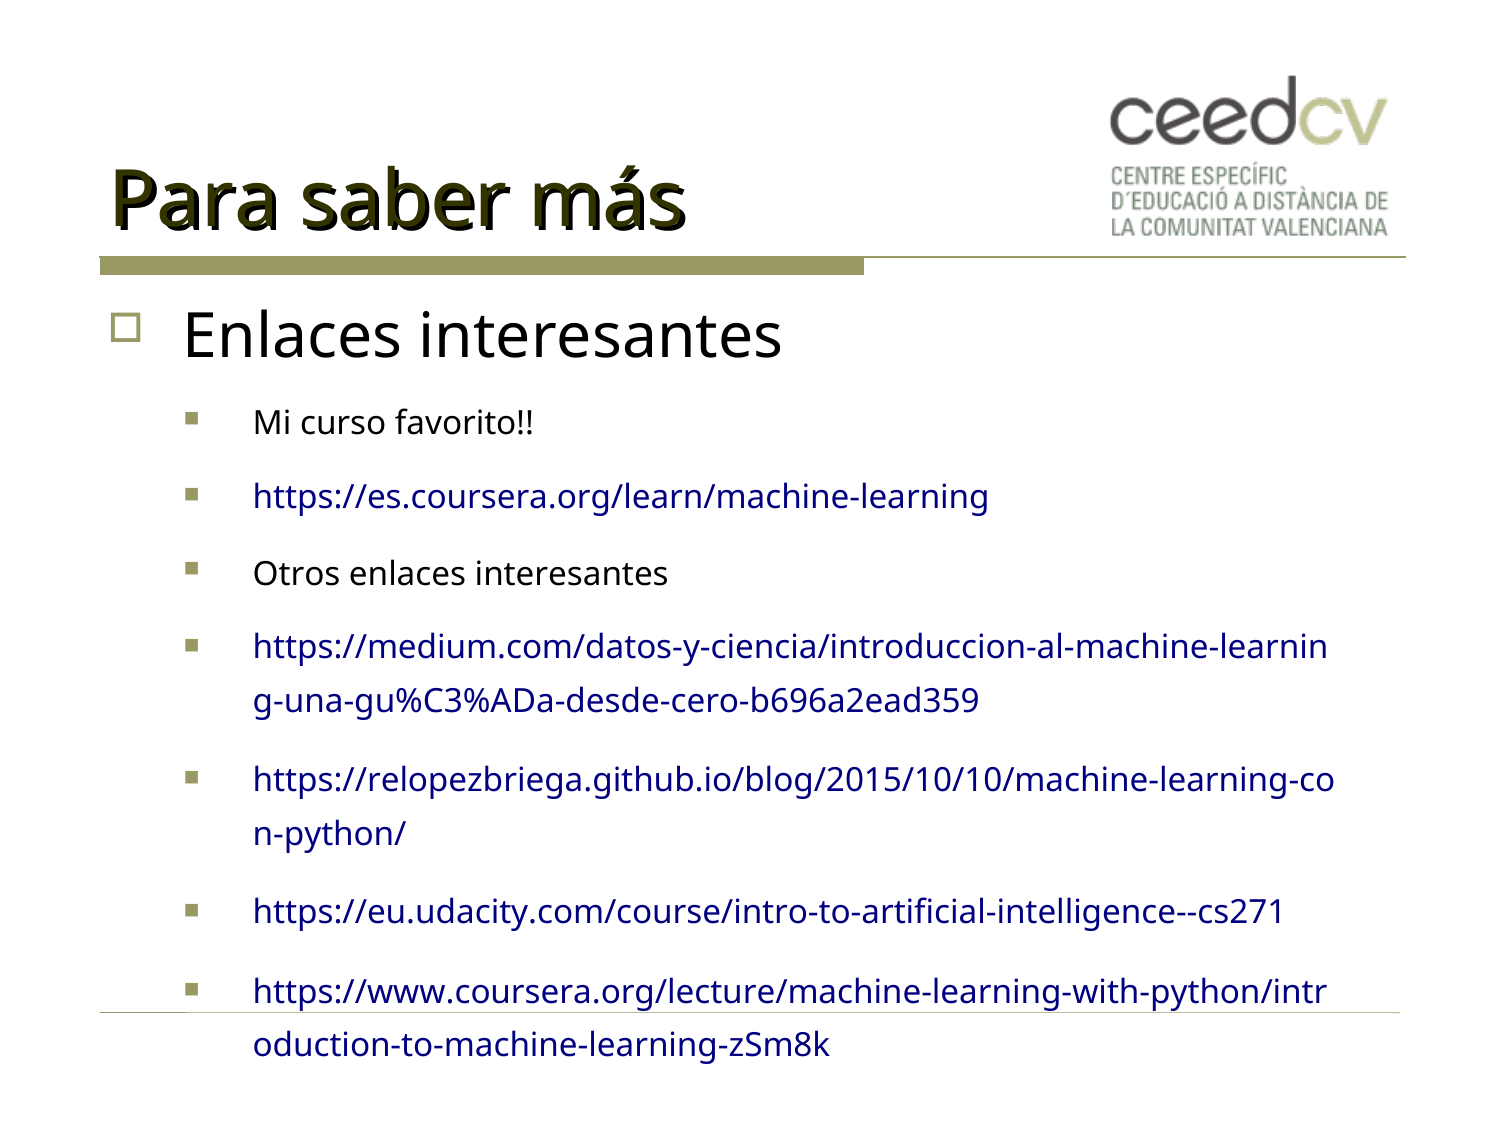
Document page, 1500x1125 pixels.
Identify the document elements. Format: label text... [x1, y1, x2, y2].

list Enlaces interesantes Mi curso favorito!! https://es.coursera.org/learn/machine-learning Otros enlaces interesantes https://medium.com/datos-y-ciencia/introduccion-al-machine-learning-una-gu%C3%ADa-desde-cero-b696a2ead359 https://relopezbriega.github.io/blog/2015/10/10/machine-learning-con-python/ https://eu.udacity.com/course/intro-to-artificial-intelligence--cs271 https://www.coursera.org/lecture/machine-learning-with-python/introduction-to-machine-learning-zSm8k [92, 287, 1353, 1013]
picture [1086, 62, 1412, 250]
title Para saber más [94, 50, 1407, 250]
